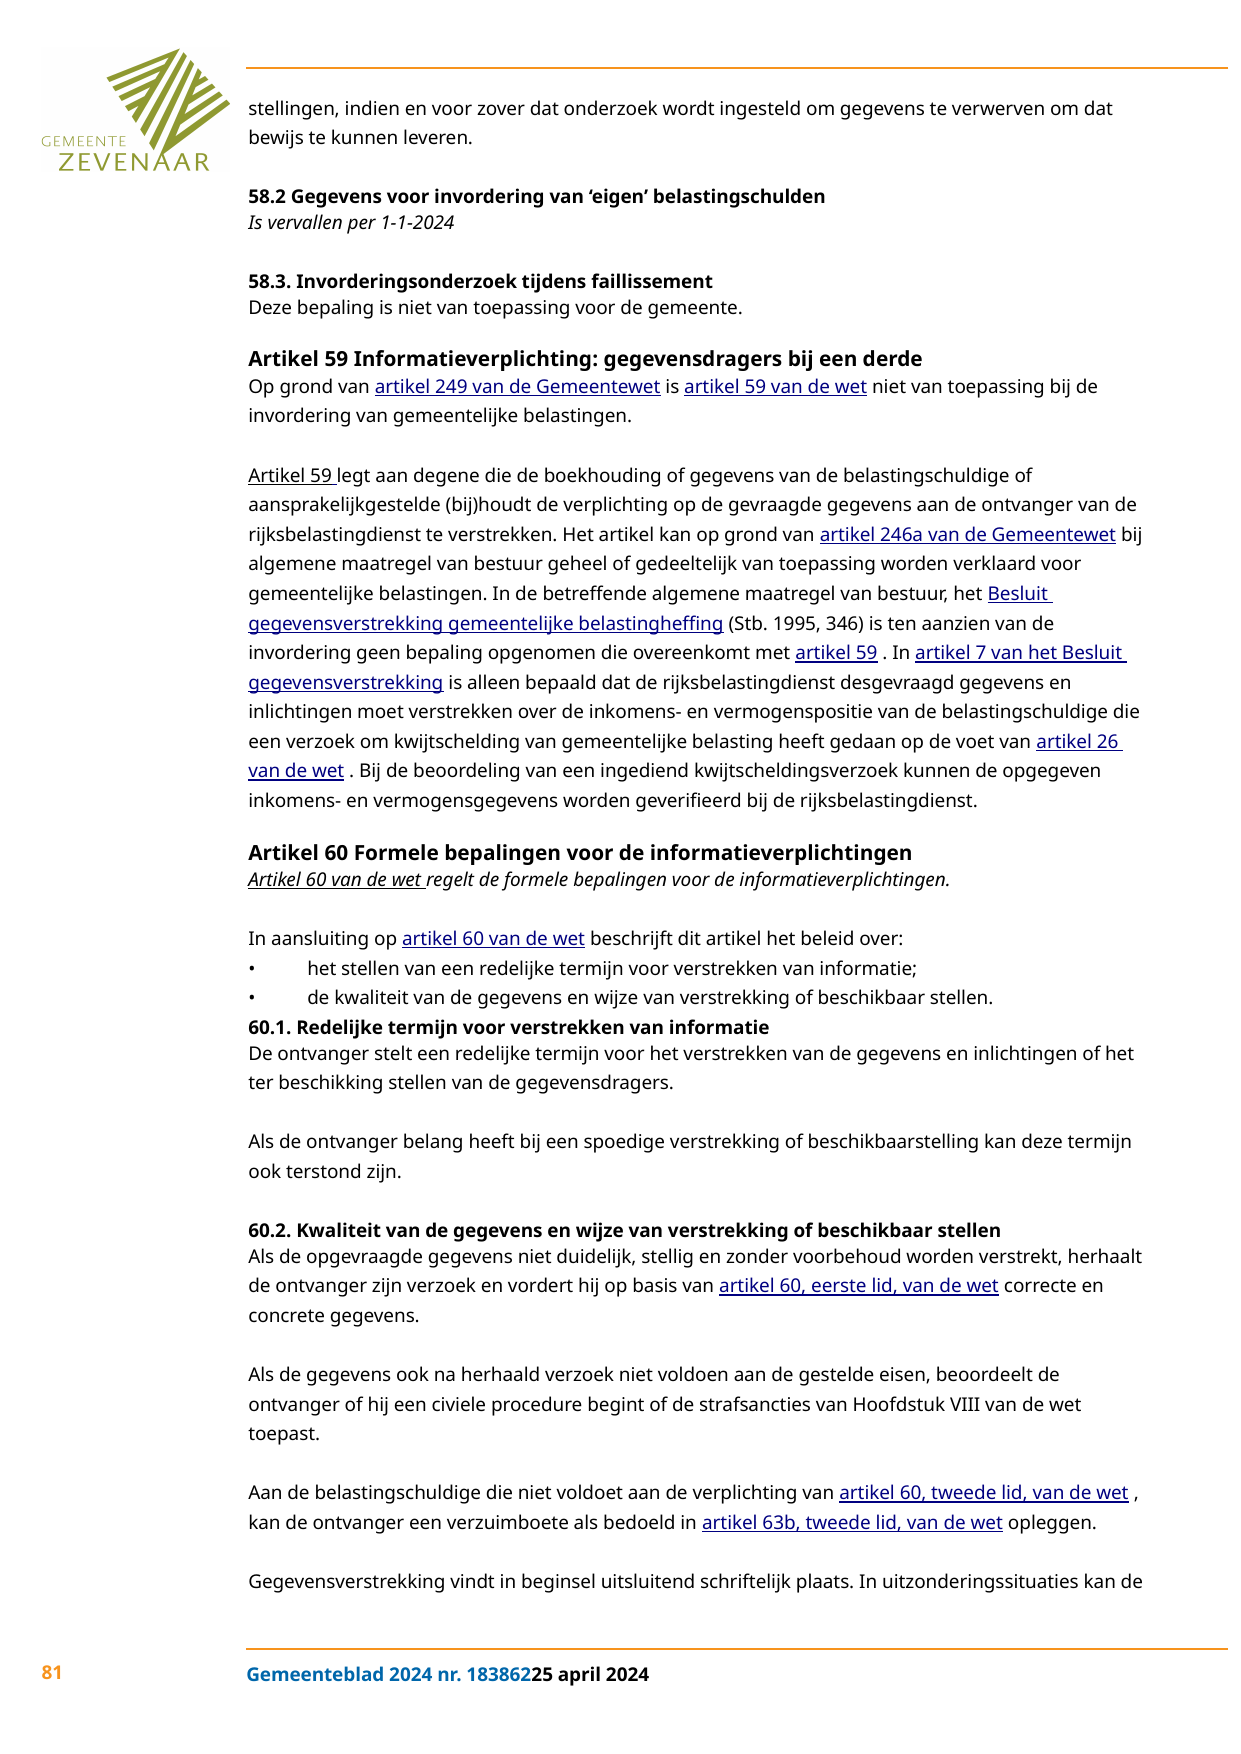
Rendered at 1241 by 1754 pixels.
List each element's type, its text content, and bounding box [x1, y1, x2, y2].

text In aansluiting op artikel 60 van de wet beschrijft dit artikel het beleid over: [248, 925, 1152, 951]
text Als de opgevraagde gegevens niet duidelijk, stellig en zonder voorbehoud worden verstrekt, herhaalt de ontvanger zijn verzoek en vordert hij op basis van artikel 60, eerste lid, van de wet correcte en concrete gegevens. [248, 1243, 1152, 1328]
text Artikel 59 legt aan degene die de boekhouding of gegevens van de belastingschuldige of aansprakelijkgestelde (bij)houdt de verplichting op de gevraagde gegevens aan de ontvanger van de rijksbelastingdienst te verstrekken. Het artikel kan op grond van artikel 246a van de Gemeentewet bij algemene maatregel van bestuur geheel of gedeeltelijk van toepassing worden verklaard voor gemeentelijke belastingen. In de betreffende algemene maatregel van bestuur, het Besluit gegevensverstrekking gemeentelijke belastingheffing (Stb. 1995, 346) is ten aanzien van de invordering geen bepaling opgenomen die overeenkomt met artikel 59 . In artikel 7 van het Besluit gegevensverstrekking is alleen bepaald dat de rijksbelastingdienst desgevraagd gegevens en inlichtingen moet verstrekken over de inkomens- en vermogenspositie van de belastingschuldige die een verzoek om kwijtschelding van gemeentelijke belasting heeft gedaan op de voet van artikel 26 van de wet . Bij de beoordeling van een ingediend kwijtscheldingsverzoek kunnen de opgegeven inkomens- en vermogensgegevens worden geverifieerd bij de rijksbelastingdienst. [248, 462, 1152, 813]
text Artikel 60 van de wet regelt de formele bepalingen voor de informatieverplichtingen. [248, 866, 1152, 892]
text Aan de belastingschuldige die niet voldoet aan de verplichting van artikel 60, tweede lid, van de wet , kan de ontvanger een verzuimboete als bedoeld in artikel 63b, tweede lid, van de wet opleggen. [248, 1479, 1152, 1535]
picture [41, 47, 231, 172]
text 60.2. Kwaliteit van de gegevens en wijze van verstrekking of beschikbaar stellen [248, 1217, 1152, 1243]
text Artikel 60 Formele bepalingen voor de informatieverplichtingen [248, 838, 1152, 866]
text Deze bepaling is niet van toepassing voor de gemeente. [248, 294, 1152, 320]
text 60.1. Redelijke termijn voor verstrekken van informatie [248, 1014, 1152, 1040]
text Op grond van artikel 249 van de Gemeentewet is artikel 59 van de wet niet van toepassing bij de invordering van gemeentelijke belastingen. [248, 373, 1152, 428]
text Artikel 59 Informatieverplichting: gegevensdragers bij een derde [248, 344, 1152, 373]
list de kwaliteit van de gegevens en wijze van verstrekking of beschikbaar stellen. [248, 984, 1152, 1010]
text Is vervallen per 1-1-2024 [248, 209, 1152, 235]
text Als de gegevens ook na herhaald verzoek niet voldoen aan de gestelde eisen, beoordeelt de ontvanger of hij een civiele procedure begint of de strafsancties van Hoofdstuk VIII van de wet toepast. [248, 1361, 1152, 1446]
text 58.2 Gegevens voor invordering van ‘eigen’ belastingschulden [248, 183, 1152, 209]
text Gegevensverstrekking vindt in beginsel uitsluitend schriftelijk plaats. In uitzonderingssituaties kan de [248, 1568, 1152, 1594]
text De ontvanger stelt een redelijke termijn voor het verstrekken van de gegevens en inlichtingen of het ter beschikking stellen van de gegevensdragers. [248, 1040, 1152, 1095]
text 58.3. Invorderingsonderzoek tijdens faillissement [248, 268, 1152, 294]
list het stellen van een redelijke termijn voor verstrekken van informatie; [248, 955, 1152, 981]
text stellingen, indien en voor zover dat onderzoek wordt ingesteld om gegevens te verwerven om dat bewijs te kunnen leveren. [248, 95, 1152, 150]
text Als de ontvanger belang heeft bij een spoedige verstrekking of beschikbaarstelling kan deze termijn ook terstond zijn. [248, 1128, 1152, 1184]
